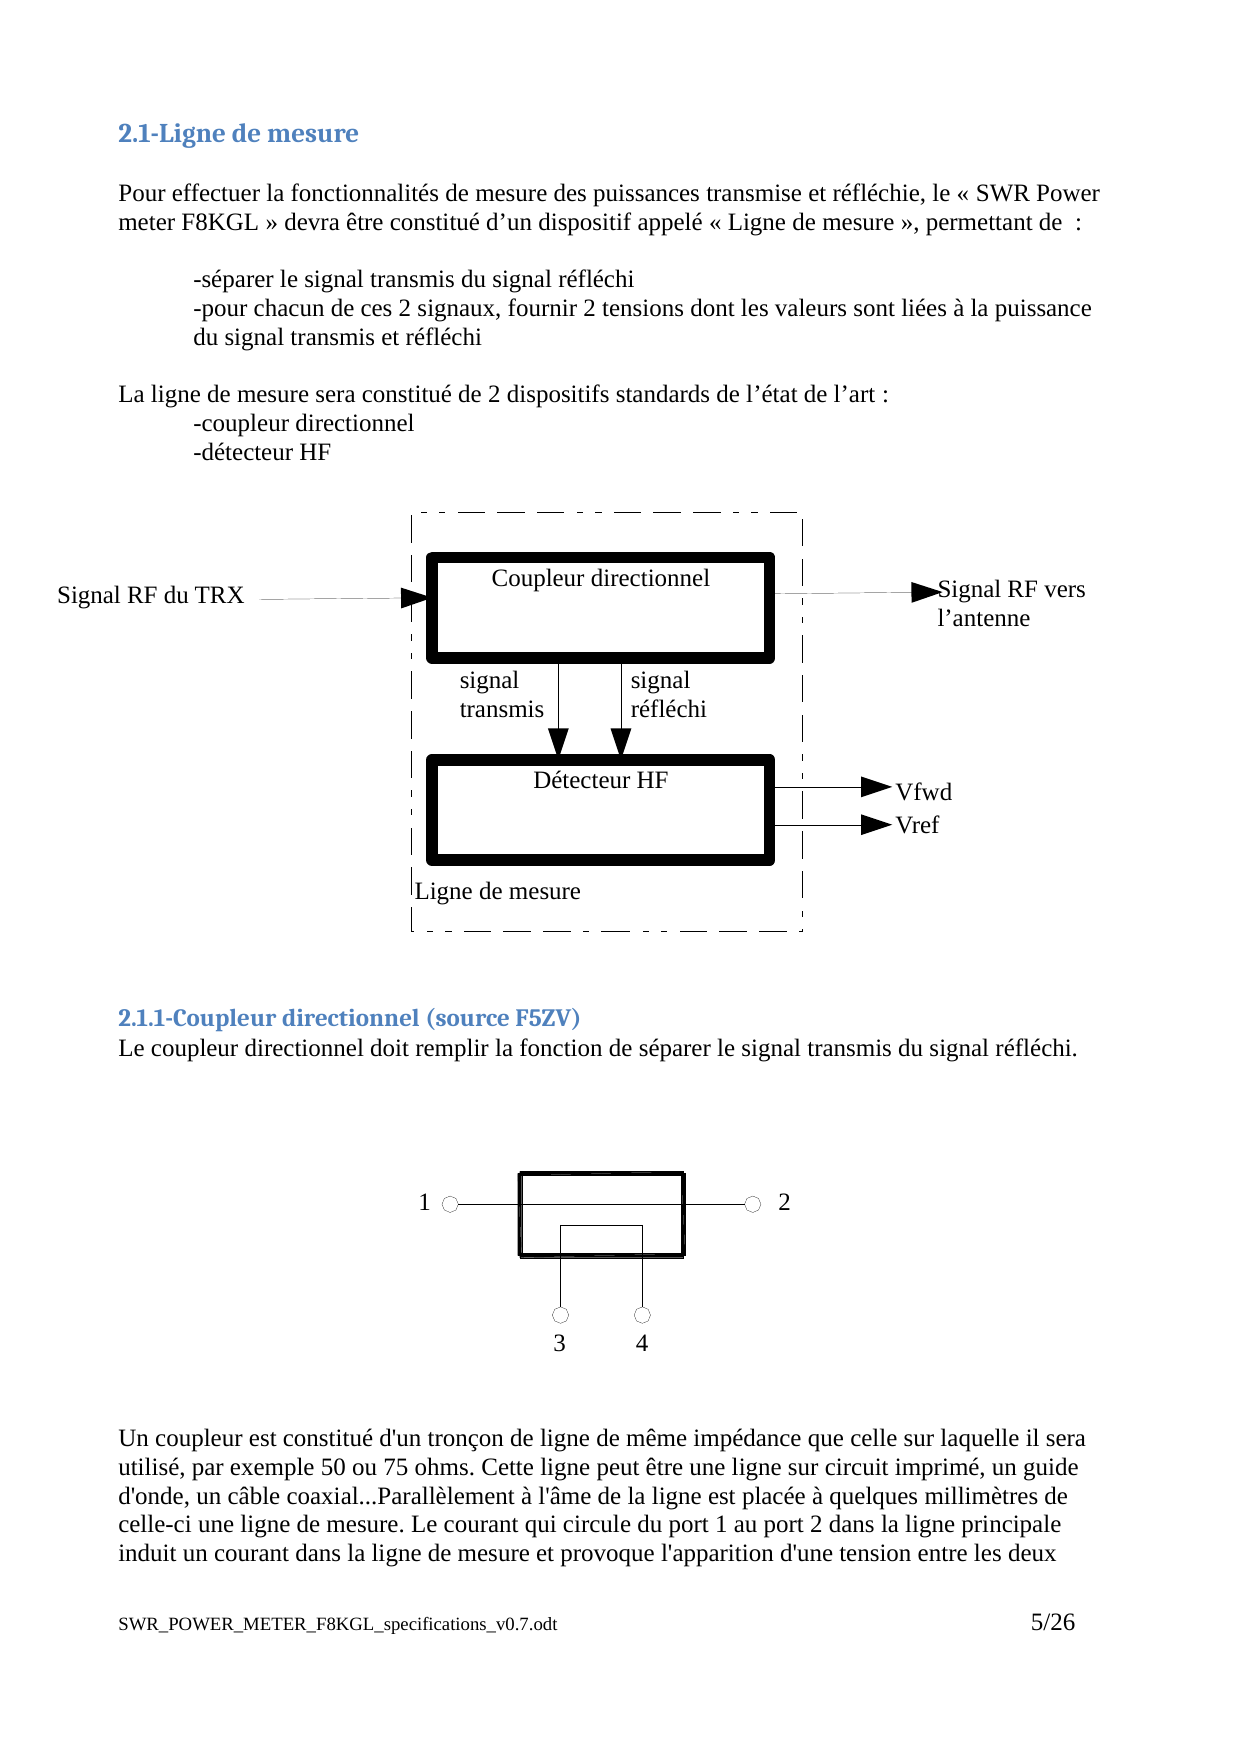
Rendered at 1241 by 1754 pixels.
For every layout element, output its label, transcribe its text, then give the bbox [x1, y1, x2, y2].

text Pour effectuer la fonctionnalités de mesure des puissances transmise et réfléchie, le « SWR Power meter F8KGL » devra être constitué d’un dispositif appelé « Ligne de mesure », permettant de : [118, 178, 1122, 236]
text -pour chacun de ces 2 signaux, fournir 2 tensions dont les valeurs sont liées à la puissance du signal transmis et réfléchi [118, 293, 1122, 351]
text -coupleur directionnel [118, 408, 1122, 437]
text -détecteur HF [118, 437, 1122, 466]
subtitle 2.1-Ligne de mesure [118, 118, 1122, 149]
text Un coupleur est constitué d'un tronçon de ligne de même impédance que celle sur laquelle il sera utilisé, par exemple 50 ou 75 ohms. Cette ligne peut être une ligne sur circuit imprimé, un guide d'onde, un câble coaxial...Parallèlement à l'âme de la ligne est placée à quelques millimètres de celle-ci une ligne de mesure. Le courant qui circule du port 1 au port 2 dans la ligne principale induit un courant dans la ligne de mesure et provoque l'apparition d'une tension entre les deux [118, 1423, 1122, 1567]
subtitle 2.1.1-Coupleur directionnel (source F5ZV) [118, 1004, 1122, 1033]
text Le coupleur directionnel doit remplir la fonction de séparer le signal transmis du signal réfléchi. [118, 1033, 1122, 1061]
text La ligne de mesure sera constitué de 2 dispositifs standards de l’état de l’art : [118, 379, 1122, 408]
text -séparer le signal transmis du signal réfléchi [118, 264, 1122, 293]
